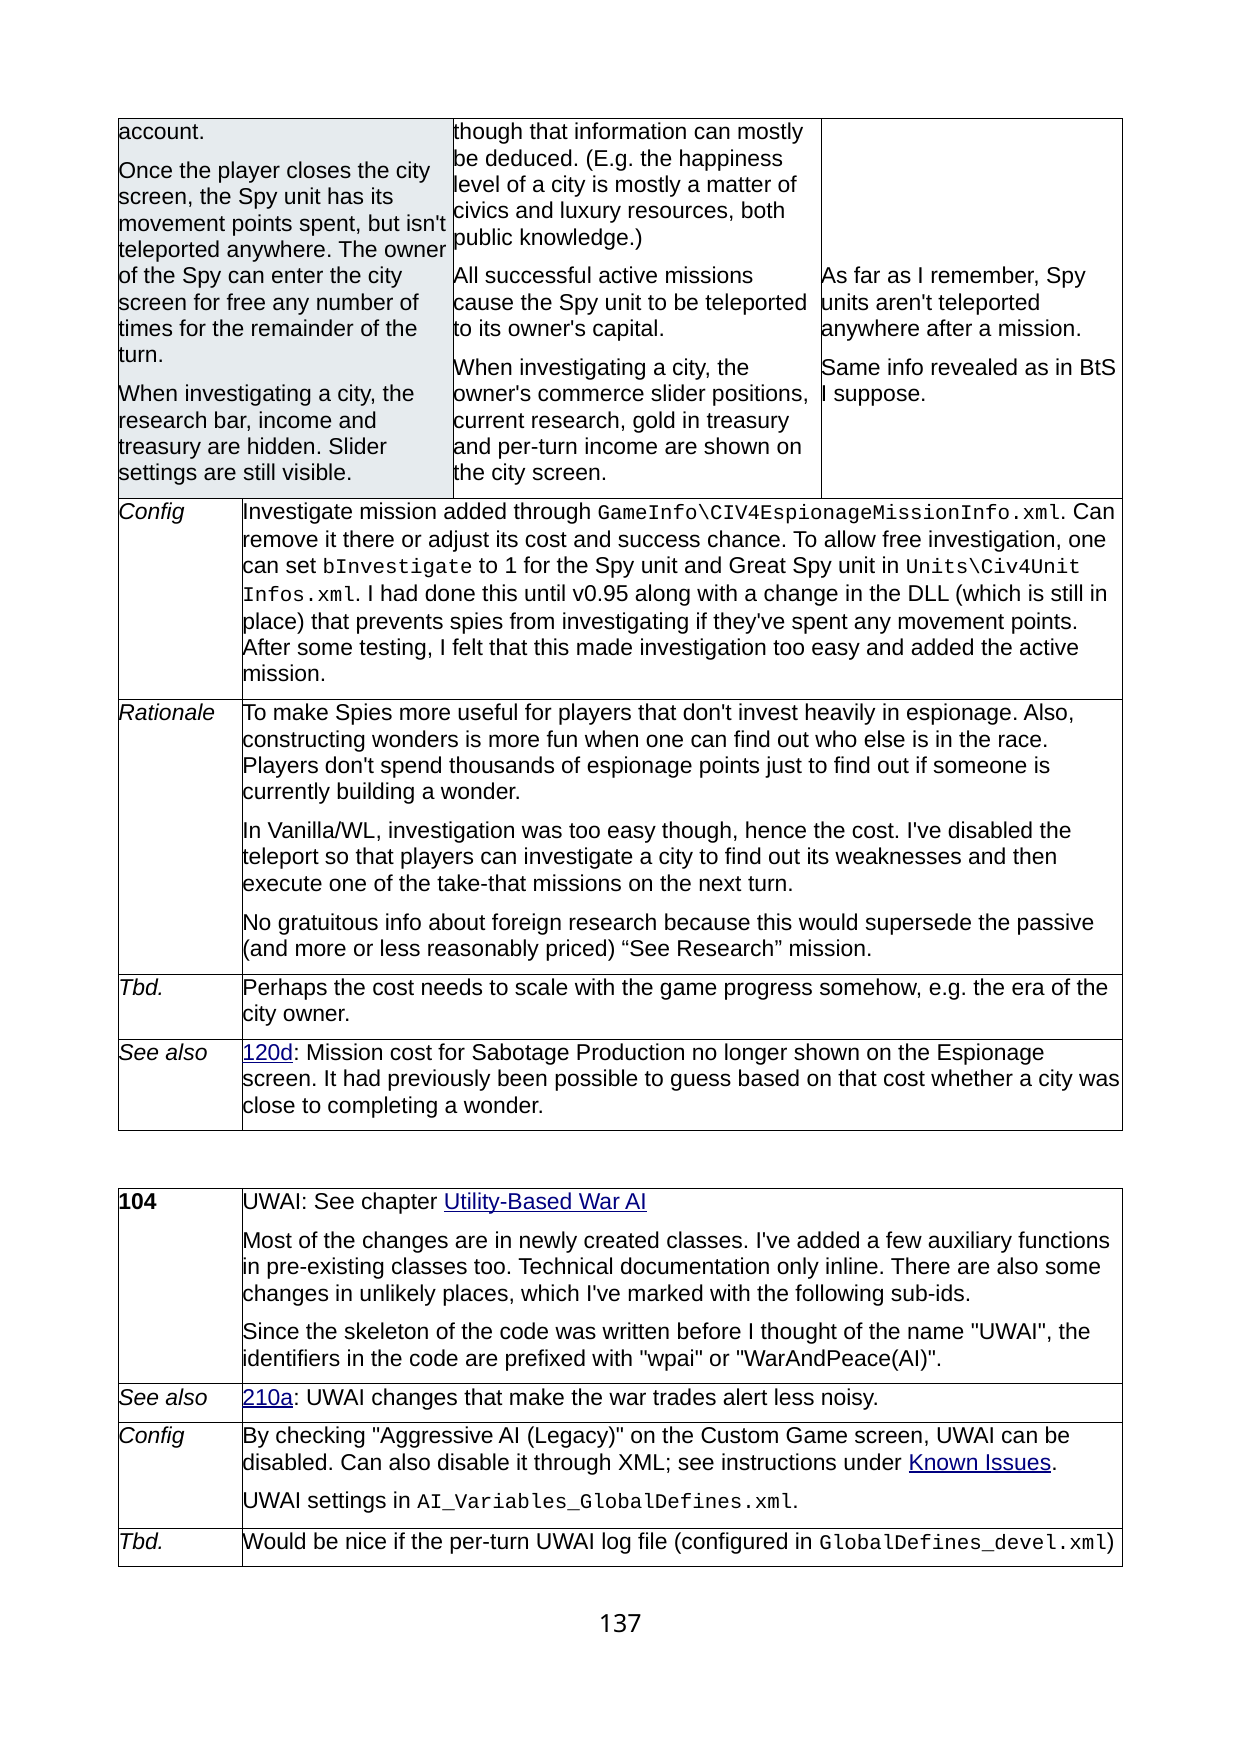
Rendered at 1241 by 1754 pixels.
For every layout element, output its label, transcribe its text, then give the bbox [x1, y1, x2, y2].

table_cell Perhaps the cost needs to scale with the game progress somehow, e.g. the era of the city owner. [243, 975, 1122, 1039]
table_cell Rationale [119, 700, 242, 973]
table_header 104 [119, 1189, 242, 1383]
table_cell 120d: Mission cost for Sabotage Production no longer shown on the Espionage screen. It had previously been possible to guess based on that cost whether a city was close to completing a wonder. [243, 1040, 1122, 1130]
table_cell Would be nice if the per-turn UWAI log file (configured in GlobalDefines_devel.xml) [243, 1529, 1122, 1566]
table_cell See also [119, 1384, 242, 1422]
table_cell Tbd. [119, 1529, 242, 1566]
table_cell though that information can mostly be deduced. (E.g. the happiness level of a city is mostly a matter of civics and luxury resources, both public knowledge.) All successful active missions cause the Spy unit to be teleported to its owner's capital. When investigating a city, the owner's commerce slider positions, current research, gold in treasury and per-turn income are shown on the city screen. [454, 119, 821, 498]
table_cell 210a: UWAI changes that make the war trades alert less noisy. [243, 1384, 1122, 1422]
table_cell By checking "Aggressive AI (Legacy)" on the Custom Game screen, UWAI can be disabled. Can also disable it through XML; see instructions under Known Issues. UWAI settings in AI_Variables_GlobalDefines.xml. [243, 1423, 1122, 1527]
table_cell See also [119, 1040, 242, 1130]
table_cell To make Spies more useful for players that don't invest heavily in espionage. Also, constructing wonders is more fun when one can find out who else is in the race. Players don't spend thousands of espionage points just to find out if someone is currently building a wonder. In Vanilla/WL, investigation was too easy though, hence the cost. I've disabled the teleport so that players can investigate a city to find out its weaknesses and then execute one of the take-that missions on the next turn. No gratuitous info about foreign research because this would supersede the passive (and more or less reasonably priced) “See Research” mission. [243, 700, 1122, 973]
table_cell Config [119, 499, 242, 699]
table_cell Investigate mission added through GameInfo\CIV4EspionageMissionInfo.xml. Can remove it there or adjust its cost and success chance. To allow free investigation, one can set bInvestigate to 1 for the Spy unit and Great Spy unit in Units\Civ4Unit Infos.xml. I had done this until v0.95 along with a change in the DLL (which is still in place) that prevents spies from investigating if they've spent any movement points. After some testing, I felt that this made investigation too easy and added the active mission. [243, 499, 1122, 699]
table_cell As far as I remember, Spy units aren't teleported anywhere after a mission. Same info revealed as in BtS I suppose. [822, 119, 1122, 498]
table_header UWAI: See chapter Utility-Based War AI Most of the changes are in newly created classes. I've added a few auxiliary functions in pre-existing classes too. Technical documentation only inline. There are also some changes in unlikely places, which I've marked with the following sub-ids. Since the skeleton of the code was written before I thought of the name "UWAI", the identifiers in the code are prefixed with "wpai" or "WarAndPeace(AI)". [243, 1189, 1122, 1383]
table_cell Config [119, 1423, 242, 1527]
table_cell Tbd. [119, 975, 242, 1039]
table_cell account. Once the player closes the city screen, the Spy unit has its movement points spent, but isn't teleported anywhere. The owner of the Spy can enter the city screen for free any number of times for the remainder of the turn. When investigating a city, the research bar, income and treasury are hidden. Slider settings are still visible. [119, 119, 453, 498]
